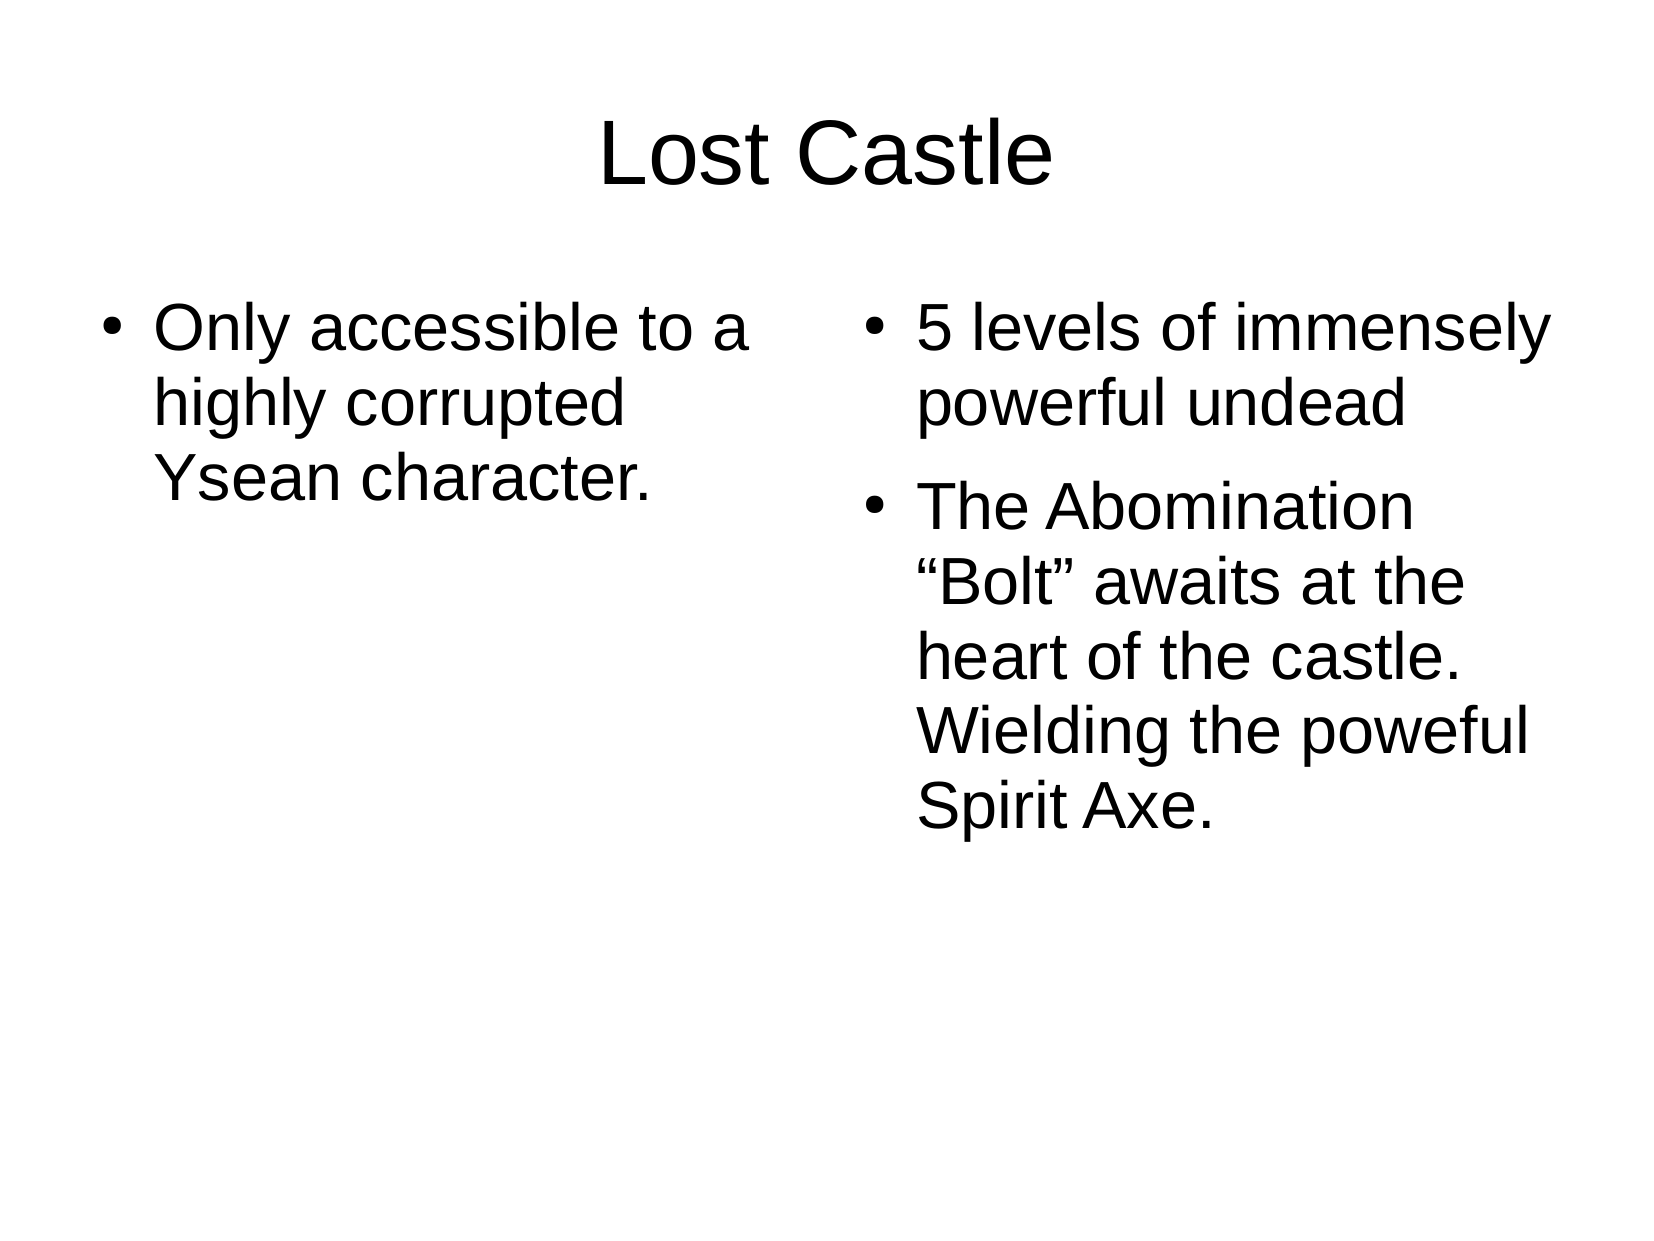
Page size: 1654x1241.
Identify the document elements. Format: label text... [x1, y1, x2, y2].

title Lost Castle [82, 56, 1571, 250]
list Only accessible to a highly corrupted Ysean character. [82, 290, 809, 1109]
list 5 levels of immensely powerful undead The Abomination “Bolt” awaits at the heart of the castle. Wielding the poweful Spirit Axe. [845, 290, 1572, 1109]
